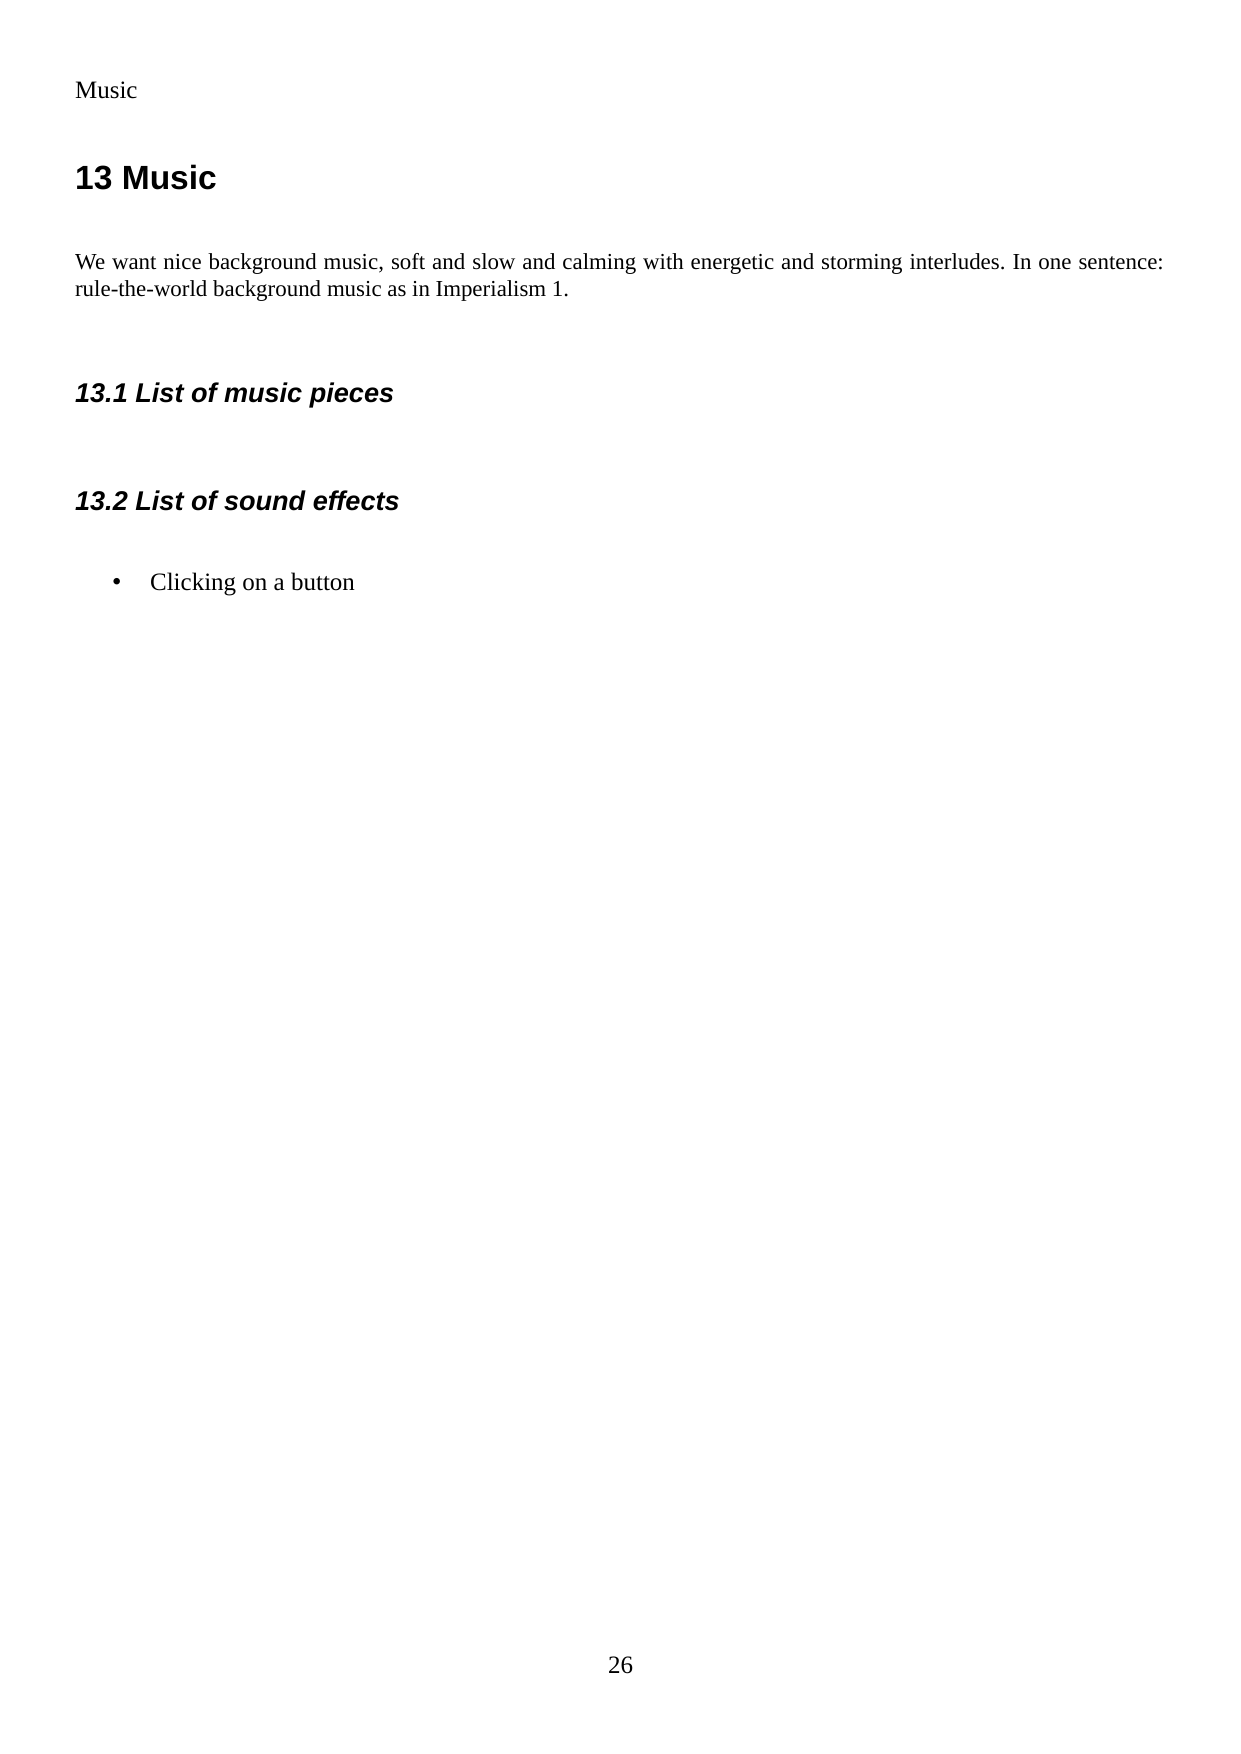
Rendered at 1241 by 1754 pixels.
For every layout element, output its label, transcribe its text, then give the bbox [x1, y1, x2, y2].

subtitle List of music pieces [75, 377, 1166, 408]
text We want nice background music, soft and slow and calming with energetic and storming interludes. In one sentence: rule-the-world background music as in Imperialism 1. [75, 248, 1166, 301]
subtitle Music [75, 158, 1166, 197]
subtitle List of sound effects [75, 485, 1166, 516]
list Clicking on a button [112, 567, 1166, 596]
